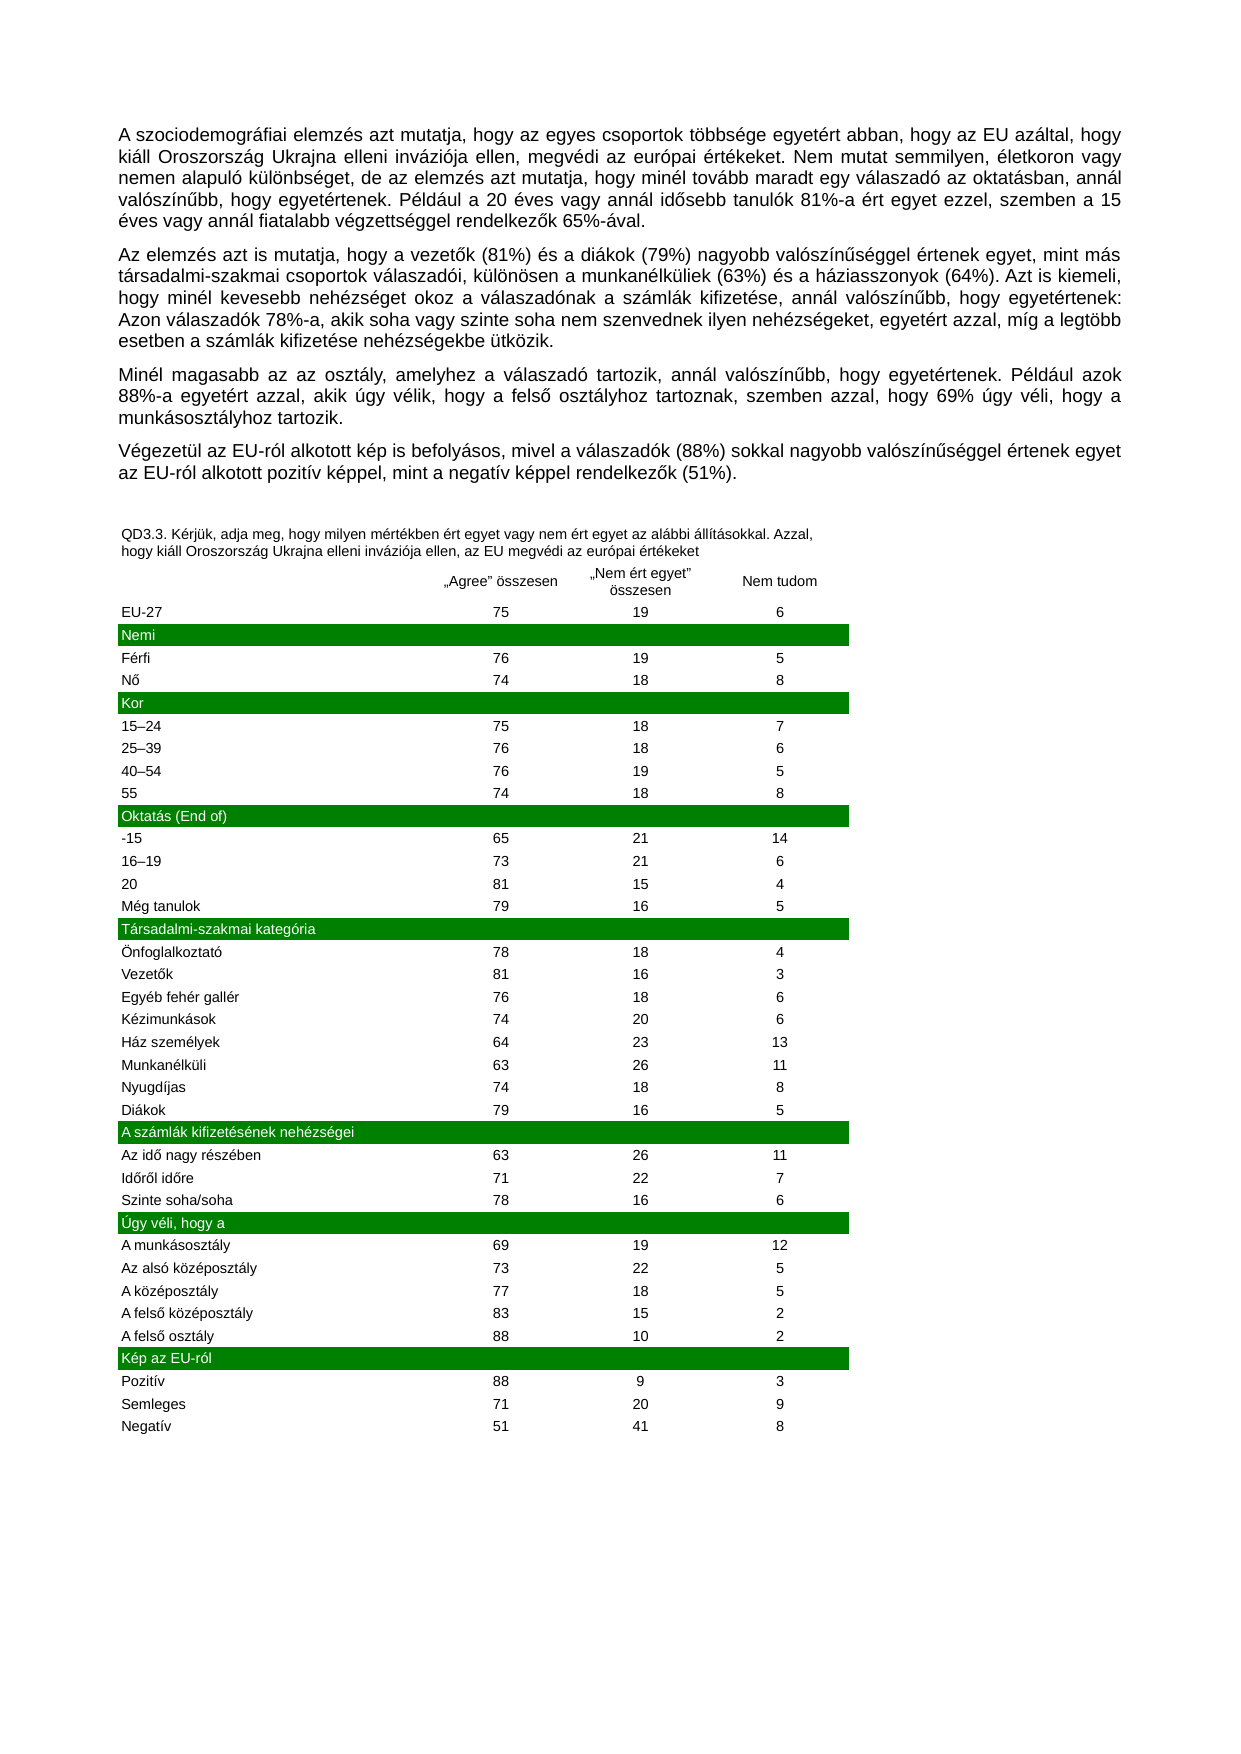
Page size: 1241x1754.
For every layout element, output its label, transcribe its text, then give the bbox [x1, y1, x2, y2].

table_cell [710, 1212, 849, 1234]
table_cell 11 [710, 1053, 849, 1076]
table_cell 15 [571, 873, 710, 895]
table_cell 5 [710, 760, 849, 782]
table_cell Nyugdíjas [118, 1076, 431, 1098]
table_cell 76 [431, 760, 571, 782]
table_cell A munkásosztály [118, 1234, 431, 1257]
table_cell 75 [431, 601, 571, 624]
table_cell 76 [431, 646, 571, 669]
table_cell [710, 918, 849, 940]
table_cell Önfoglalkoztató [118, 940, 431, 963]
table_cell 18 [571, 1076, 710, 1098]
table_cell 22 [571, 1166, 710, 1189]
table_cell 63 [431, 1144, 571, 1166]
table_cell 18 [571, 714, 710, 737]
table_cell 13 [710, 1031, 849, 1053]
table_cell A középosztály [118, 1279, 431, 1302]
table_cell Vezetők [118, 963, 431, 986]
table_cell 15–24 [118, 714, 431, 737]
text Minél magasabb az az osztály, amelyhez a válaszadó tartozik, annál valószínűbb, hogy egyetértenek. Például azok 88%-a egyetért azzal, akik úgy vélik, hogy a felső osztályhoz tartoznak, szemben azzal, hogy 69% úgy véli, hogy a munkásosztályhoz tartozik. [118, 363, 1122, 428]
table_cell 41 [571, 1415, 710, 1438]
table_cell 51 [431, 1415, 571, 1438]
table_cell 18 [571, 669, 710, 692]
table_cell 16 [571, 1099, 710, 1121]
table_header QD3.3. Kérjük, adja meg, hogy milyen mértékben ért egyet vagy nem ért egyet az alábbi állításokkal. Azzal, hogy kiáll Oroszország Ukrajna elleni inváziója ellen, az EU megvédi az európai értékeket [118, 523, 849, 562]
table_cell 74 [431, 782, 571, 805]
table_cell Úgy véli, hogy a [118, 1212, 431, 1234]
table_cell Nem tudom [710, 562, 849, 601]
table_cell Szinte soha/soha [118, 1189, 431, 1212]
table_cell 79 [431, 1099, 571, 1121]
table_cell 78 [431, 940, 571, 963]
table_cell 10 [571, 1325, 710, 1347]
table_cell 21 [571, 850, 710, 872]
table_cell 5 [710, 1279, 849, 1302]
table_cell 81 [431, 873, 571, 895]
table_cell 2 [710, 1302, 849, 1324]
table_cell 16 [571, 895, 710, 918]
table_cell 64 [431, 1031, 571, 1053]
table_cell 77 [431, 1279, 571, 1302]
table_cell „Agree” összesen [431, 562, 571, 601]
table_cell 11 [710, 1144, 849, 1166]
table_cell Időről időre [118, 1166, 431, 1189]
table_cell 26 [571, 1053, 710, 1076]
table_cell Diákok [118, 1099, 431, 1121]
table_cell [710, 805, 849, 827]
table_cell [431, 805, 571, 827]
table_cell 76 [431, 737, 571, 759]
table_cell 8 [710, 1076, 849, 1098]
table_cell [431, 1347, 571, 1370]
table_cell 9 [571, 1370, 710, 1392]
table_cell 65 [431, 827, 571, 850]
table_cell 83 [431, 1302, 571, 1324]
table_cell [571, 692, 710, 714]
table_cell 6 [710, 850, 849, 872]
table_cell A számlák kifizetésének nehézségei [118, 1121, 431, 1144]
table_cell 20 [571, 1008, 710, 1031]
table_cell 6 [710, 986, 849, 1008]
table_cell A felső középosztály [118, 1302, 431, 1324]
table_cell 78 [431, 1189, 571, 1212]
table_cell [571, 1347, 710, 1370]
table_cell Pozitív [118, 1370, 431, 1392]
table_cell 2 [710, 1325, 849, 1347]
table_cell 74 [431, 1008, 571, 1031]
table_cell Férfi [118, 646, 431, 669]
table_cell 23 [571, 1031, 710, 1053]
table_cell -15 [118, 827, 431, 850]
table_cell Ház személyek [118, 1031, 431, 1053]
table_cell Az idő nagy részében [118, 1144, 431, 1166]
table_cell 69 [431, 1234, 571, 1257]
table_cell Kézimunkások [118, 1008, 431, 1031]
table_cell Munkanélküli [118, 1053, 431, 1076]
table_cell Semleges [118, 1393, 431, 1415]
table_cell Kép az EU-ról [118, 1347, 431, 1370]
table_cell 7 [710, 714, 849, 737]
table_cell [710, 624, 849, 646]
table_cell 14 [710, 827, 849, 850]
table_cell 5 [710, 1099, 849, 1121]
table_cell [431, 918, 571, 940]
table_cell 26 [571, 1144, 710, 1166]
table_cell 18 [571, 737, 710, 759]
table_cell 6 [710, 1189, 849, 1212]
table_cell 6 [710, 1008, 849, 1031]
table_cell 5 [710, 646, 849, 669]
table_cell Még tanulok [118, 895, 431, 918]
table_cell [118, 562, 431, 601]
table_cell 20 [118, 873, 431, 895]
table_cell 73 [431, 1257, 571, 1279]
table_cell 15 [571, 1302, 710, 1324]
table_cell 19 [571, 601, 710, 624]
table_cell Egyéb fehér gallér [118, 986, 431, 1008]
table_cell 19 [571, 646, 710, 669]
text A szociodemográfiai elemzés azt mutatja, hogy az egyes csoportok többsége egyetért abban, hogy az EU azáltal, hogy kiáll Oroszország Ukrajna elleni inváziója ellen, megvédi az európai értékeket. Nem mutat semmilyen, életkoron vagy nemen alapuló különbséget, de az elemzés azt mutatja, hogy minél tovább maradt egy válaszadó az oktatásban, annál valószínűbb, hogy egyetértenek. Például a 20 éves vagy annál idősebb tanulók 81%-a ért egyet ezzel, szemben a 15 éves vagy annál fiatalabb végzettséggel rendelkezők 65%-ával. [118, 124, 1122, 232]
table_cell 21 [571, 827, 710, 850]
table_cell [571, 1121, 710, 1144]
table_cell 6 [710, 601, 849, 624]
table_cell 5 [710, 895, 849, 918]
table_cell [710, 1347, 849, 1370]
table_cell [571, 805, 710, 827]
table_cell 71 [431, 1393, 571, 1415]
table_cell 4 [710, 940, 849, 963]
text Végezetül az EU-ról alkotott kép is befolyásos, mivel a válaszadók (88%) sokkal nagyobb valószínűséggel értenek egyet az EU-ról alkotott pozitív képpel, mint a negatív képpel rendelkezők (51%). [118, 440, 1122, 483]
table_cell 16 [571, 963, 710, 986]
table_cell 18 [571, 782, 710, 805]
table_cell „Nem ért egyet” összesen [571, 562, 710, 601]
table_cell 74 [431, 669, 571, 692]
table_cell 63 [431, 1053, 571, 1076]
table_cell [431, 1121, 571, 1144]
table_cell 75 [431, 714, 571, 737]
table_cell 55 [118, 782, 431, 805]
table_cell EU-27 [118, 601, 431, 624]
table_cell [431, 624, 571, 646]
table_cell 20 [571, 1393, 710, 1415]
table_cell 18 [571, 986, 710, 1008]
table_cell 71 [431, 1166, 571, 1189]
table_cell 18 [571, 940, 710, 963]
table_cell 76 [431, 986, 571, 1008]
text Az elemzés azt is mutatja, hogy a vezetők (81%) és a diákok (79%) nagyobb valószínűséggel értenek egyet, mint más társadalmi-szakmai csoportok válaszadói, különösen a munkanélküliek (63%) és a háziasszonyok (64%). Azt is kiemeli, hogy minél kevesebb nehézséget okoz a válaszadónak a számlák kifizetése, annál valószínűbb, hogy egyetértenek: Azon válaszadók 78%-a, akik soha vagy szinte soha nem szenvednek ilyen nehézségeket, egyetért azzal, míg a legtöbb esetben a számlák kifizetése nehézségekbe ütközik. [118, 244, 1122, 352]
table_cell Kor [118, 692, 431, 714]
table_cell 9 [710, 1393, 849, 1415]
table_cell 19 [571, 760, 710, 782]
table_cell 79 [431, 895, 571, 918]
table_cell 4 [710, 873, 849, 895]
table_cell A felső osztály [118, 1325, 431, 1347]
table_cell Nő [118, 669, 431, 692]
table_cell 5 [710, 1257, 849, 1279]
table_cell 12 [710, 1234, 849, 1257]
table_cell 74 [431, 1076, 571, 1098]
table_cell 7 [710, 1166, 849, 1189]
table_cell 81 [431, 963, 571, 986]
table_cell [571, 918, 710, 940]
table_cell [571, 1212, 710, 1234]
table_cell 73 [431, 850, 571, 872]
table_cell 88 [431, 1370, 571, 1392]
table_cell 40–54 [118, 760, 431, 782]
table_cell 88 [431, 1325, 571, 1347]
table_cell [571, 624, 710, 646]
table_cell 3 [710, 1370, 849, 1392]
table_cell 6 [710, 737, 849, 759]
table_cell 18 [571, 1279, 710, 1302]
table_cell 16–19 [118, 850, 431, 872]
table_cell 25–39 [118, 737, 431, 759]
table_cell 19 [571, 1234, 710, 1257]
table_cell Az alsó középosztály [118, 1257, 431, 1279]
table_cell 3 [710, 963, 849, 986]
table_cell [431, 692, 571, 714]
table_cell Negatív [118, 1415, 431, 1438]
table_cell Nemi [118, 624, 431, 646]
table_cell 8 [710, 782, 849, 805]
table_cell Társadalmi-szakmai kategória [118, 918, 431, 940]
table_cell [431, 1212, 571, 1234]
table_cell 16 [571, 1189, 710, 1212]
table_cell Oktatás (End of) [118, 805, 431, 827]
table_cell [710, 692, 849, 714]
table_cell 8 [710, 669, 849, 692]
table_cell 22 [571, 1257, 710, 1279]
table_cell [710, 1121, 849, 1144]
table_cell 8 [710, 1415, 849, 1438]
